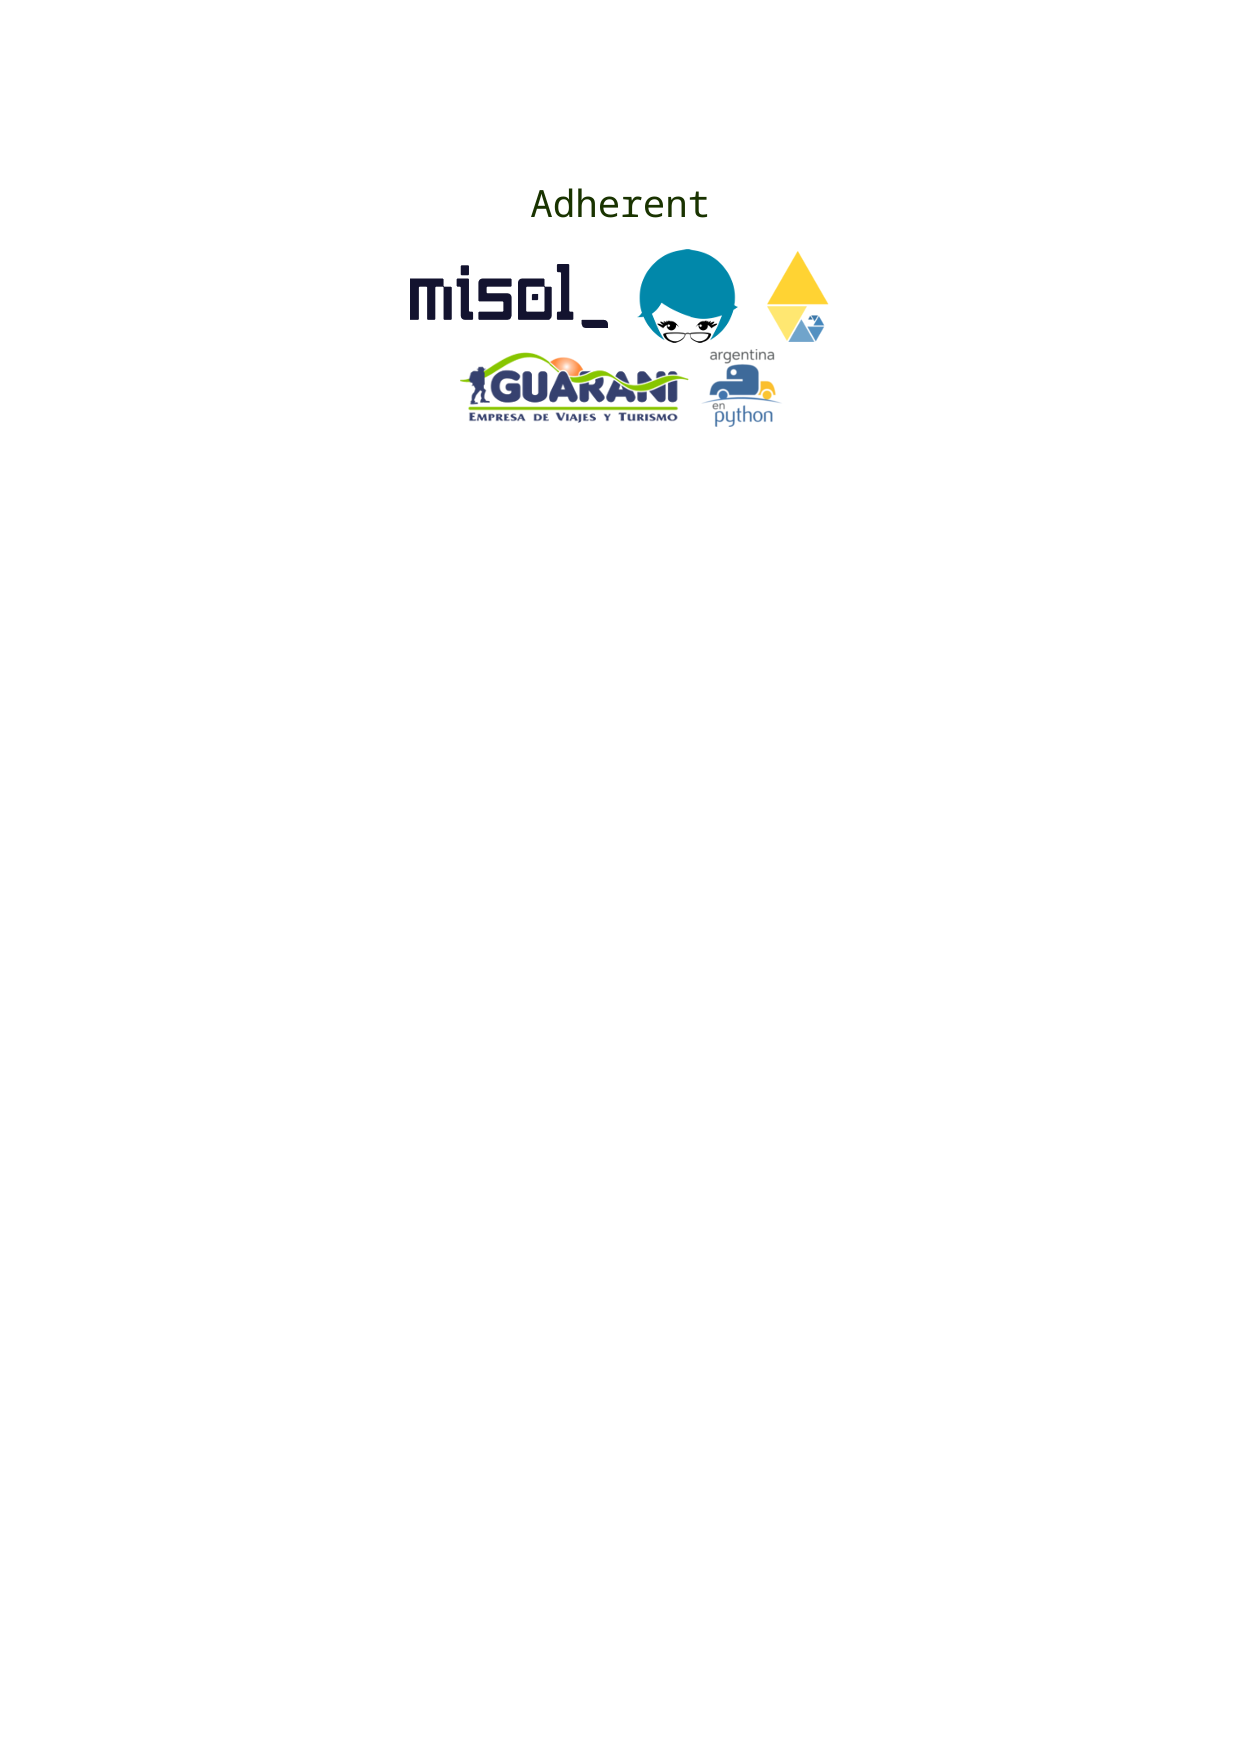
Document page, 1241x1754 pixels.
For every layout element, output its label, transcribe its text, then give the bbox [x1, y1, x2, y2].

subtitle Adherent [59, 177, 1181, 228]
picture [410, 240, 831, 444]
